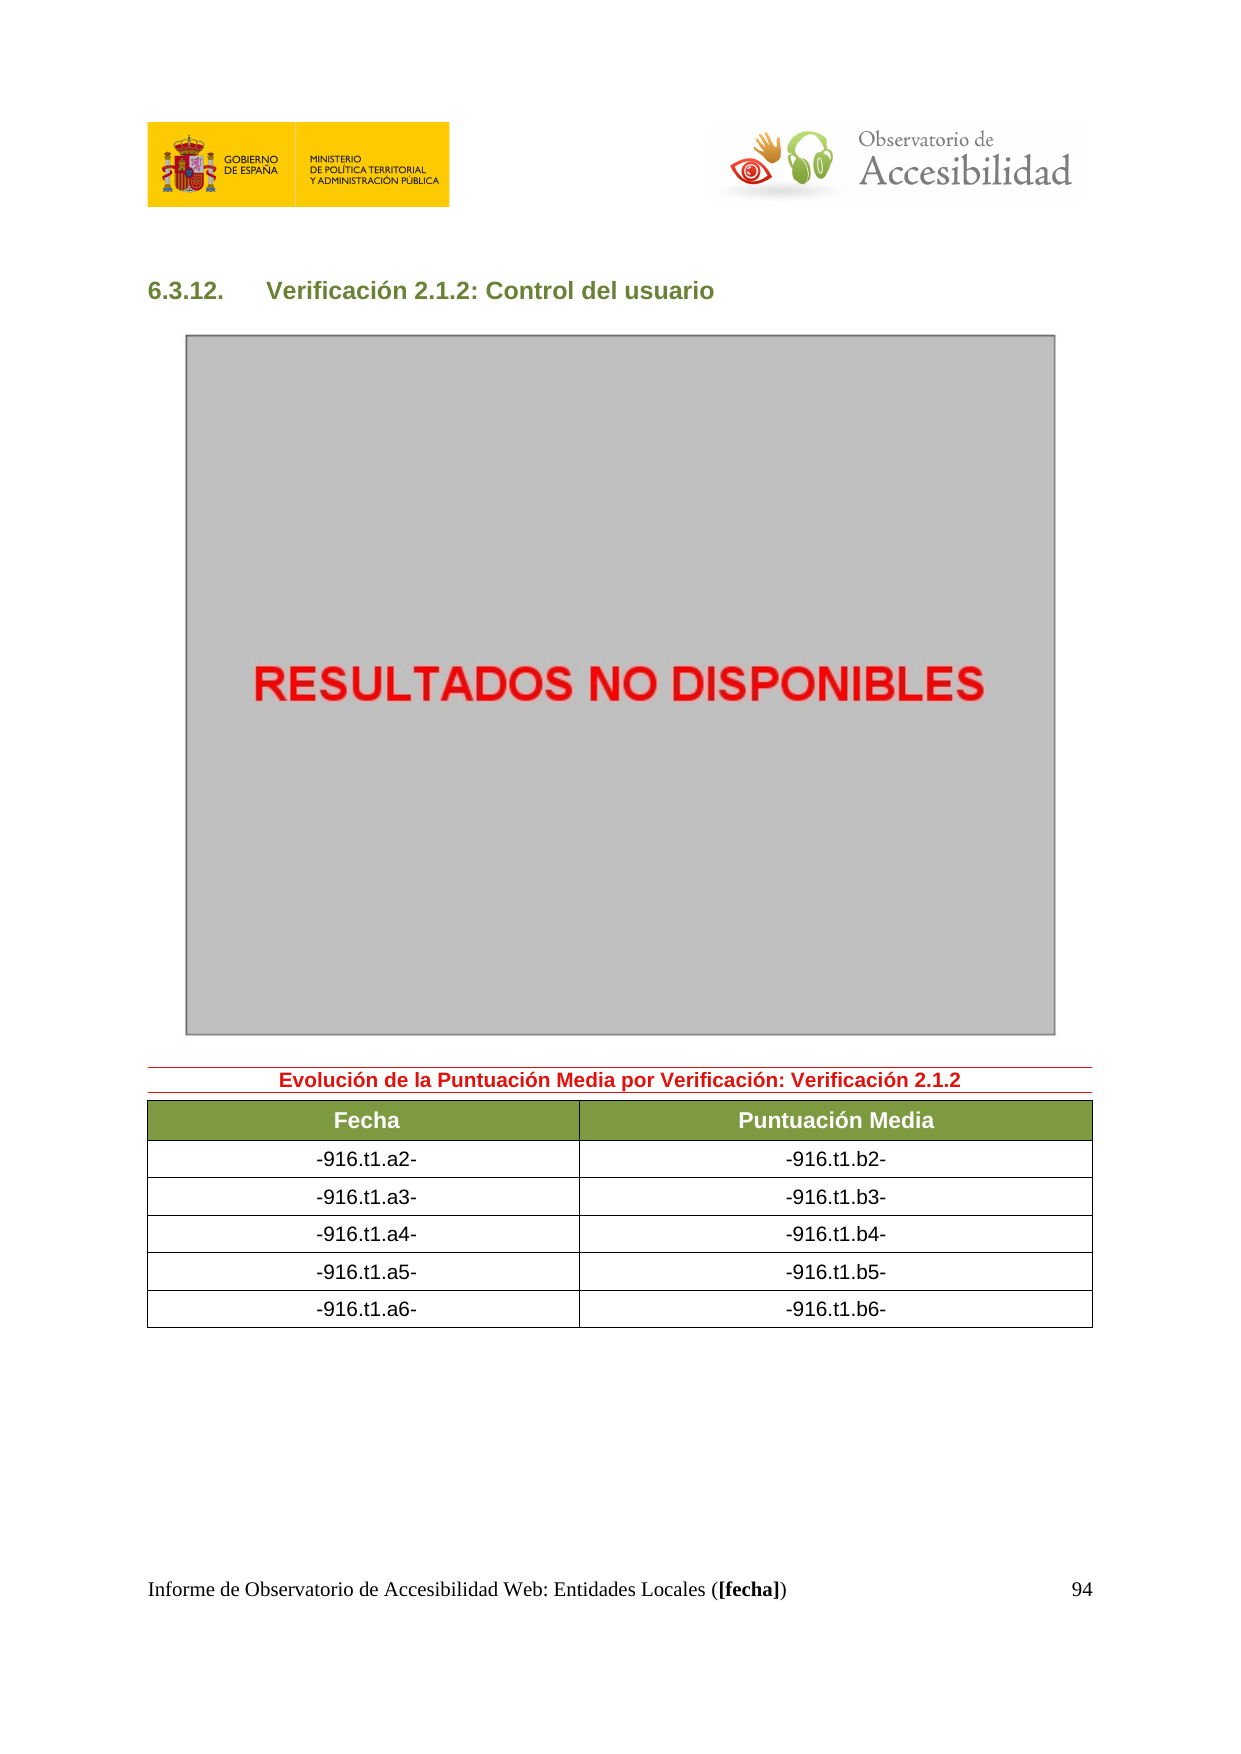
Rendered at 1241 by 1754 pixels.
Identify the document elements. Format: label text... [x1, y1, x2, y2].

table_cell -916.t1.b6- [580, 1291, 1092, 1327]
table_cell -916.t1.a5- [148, 1253, 579, 1290]
table_cell -916.t1.a2- [148, 1141, 579, 1177]
table_cell -916.t1.a3- [148, 1178, 579, 1215]
picture [147, 122, 450, 207]
table_header Puntuación Media [580, 1101, 1092, 1140]
list Verificación 2.1.2: Control del usuario [148, 276, 1092, 304]
picture [178, 332, 1062, 1042]
table_cell -916.t1.a6- [148, 1291, 579, 1327]
picture [710, 122, 1086, 205]
text Evolución de la Puntuación Media por Verificación: Verificación 2.1.2 [148, 1068, 1092, 1092]
table_cell -916.t1.b2- [580, 1141, 1092, 1177]
table_cell -916.t1.a4- [148, 1216, 579, 1252]
table_cell -916.t1.b4- [580, 1216, 1092, 1252]
table_header Fecha [148, 1101, 579, 1140]
table_cell -916.t1.b3- [580, 1178, 1092, 1215]
table_cell -916.t1.b5- [580, 1253, 1092, 1290]
